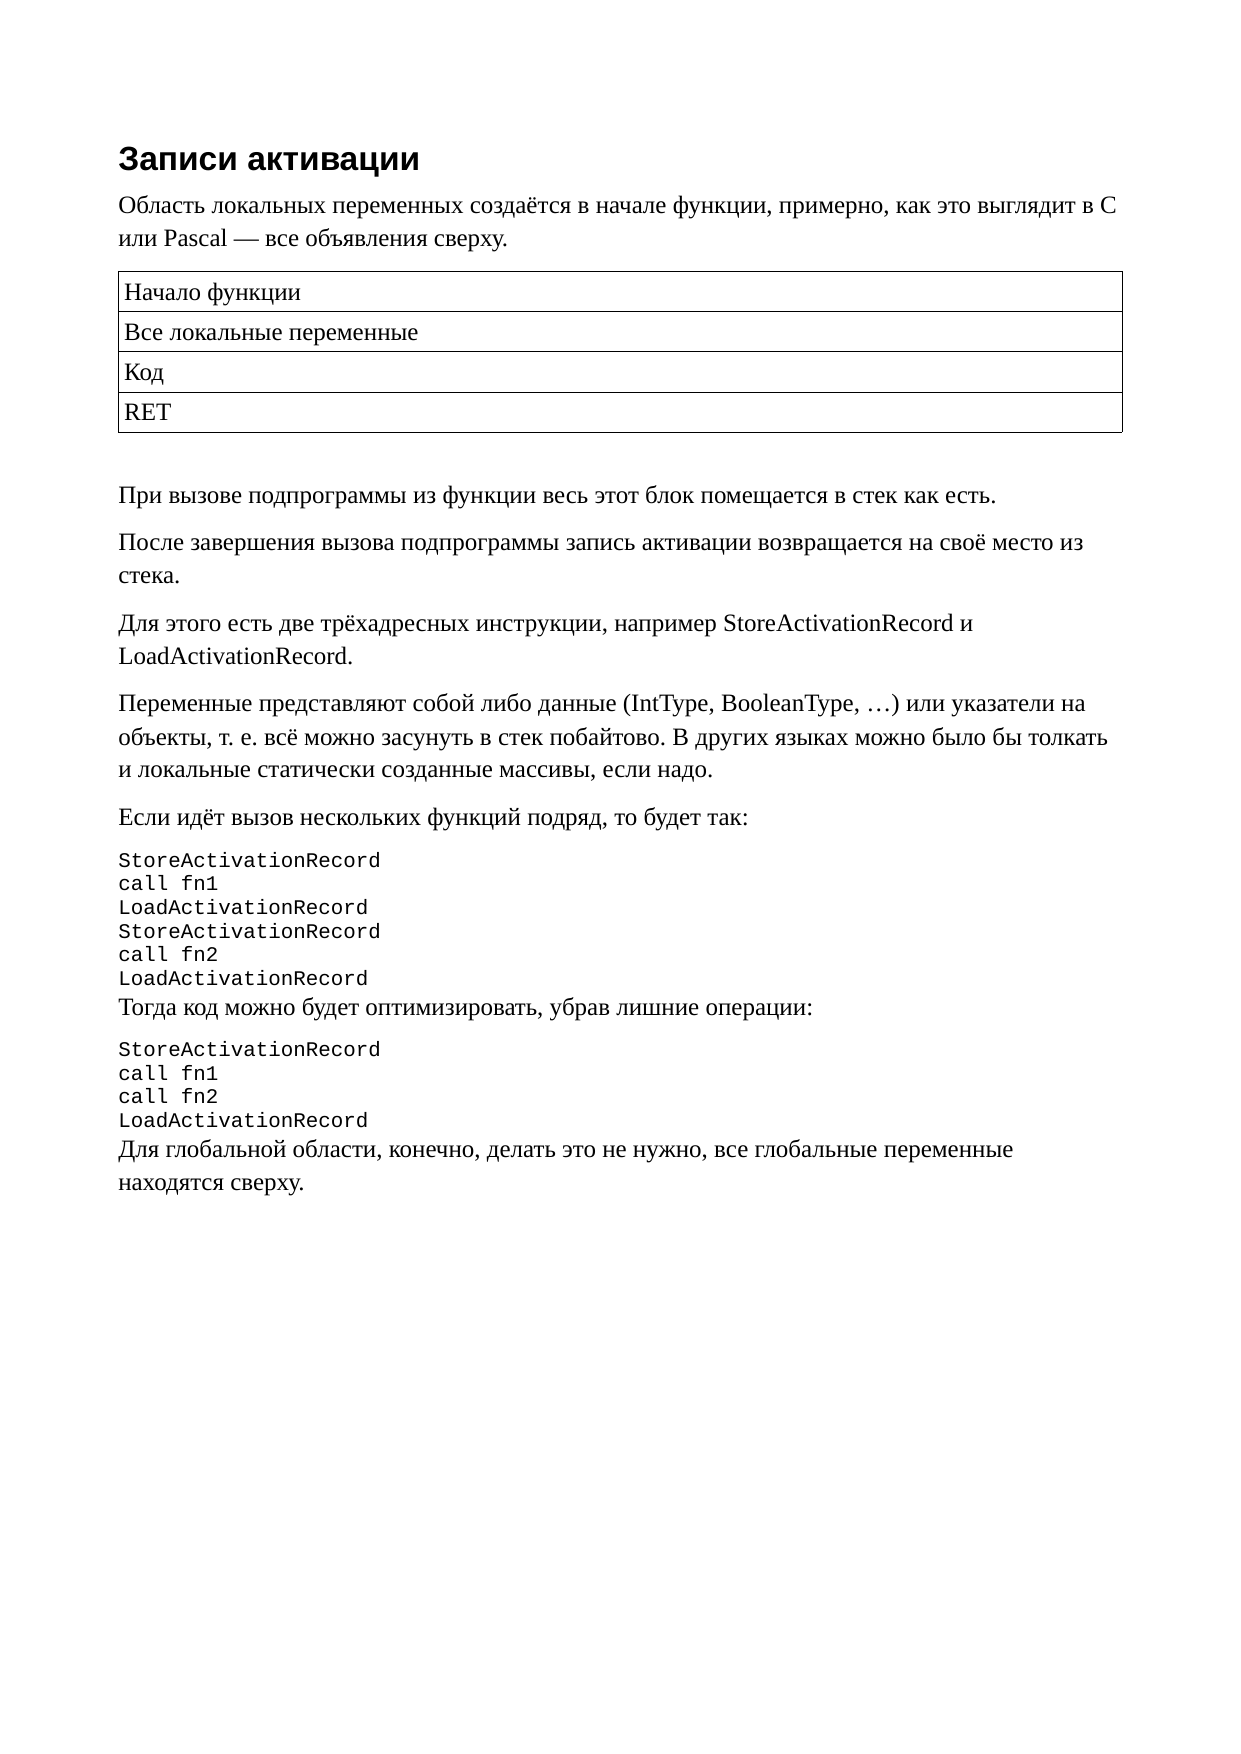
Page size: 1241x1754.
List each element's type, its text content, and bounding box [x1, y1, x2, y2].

text Переменные представляют собой либо данные (IntType, BooleanType, …) или указатели на объекты, т. е. всё можно засунуть в стек побайтово. В других языках можно было бы толкать и локальные статически созданные массивы, если надо. [118, 688, 1122, 783]
table_header Начало функции [119, 272, 1122, 311]
text Для глобальной области, конечно, делать это не нужно, все глобальные переменные находятся сверху. [118, 1134, 1122, 1196]
text StoreActivationRecord [118, 850, 1122, 873]
text Тогда код можно будет оптимизировать, убрав лишние операции: [118, 992, 1122, 1020]
text Область локальных переменных создаётся в начале функции, примерно, как это выглядит в C или Pascal — все объявления сверху. [118, 190, 1122, 252]
text StoreActivationRecord [118, 1039, 1122, 1063]
text LoadActivationRecord [118, 968, 1122, 992]
text После завершения вызова подпрограммы запись активации возвращается на своё место из стека. [118, 527, 1122, 589]
table_cell Все локальные переменные [119, 312, 1122, 351]
table_cell RET [119, 393, 1122, 432]
subtitle Записи активации [118, 139, 1122, 178]
table_cell Код [119, 352, 1122, 392]
text При вызове подпрограммы из функции весь этот блок помещается в стек как есть. [118, 480, 1122, 508]
text call fn2 [118, 1087, 1122, 1110]
text Для этого есть две трёхадресных инструкции, например StoreActivationRecord и LoadActivationRecord. [118, 608, 1122, 670]
text Если идёт вызов нескольких функций подряд, то будет так: [118, 802, 1122, 831]
text LoadActivationRecord [118, 897, 1122, 921]
text call fn1 [118, 1063, 1122, 1087]
text call fn1 [118, 873, 1122, 897]
text call fn2 [118, 944, 1122, 968]
text LoadActivationRecord [118, 1110, 1122, 1134]
text StoreActivationRecord [118, 921, 1122, 944]
